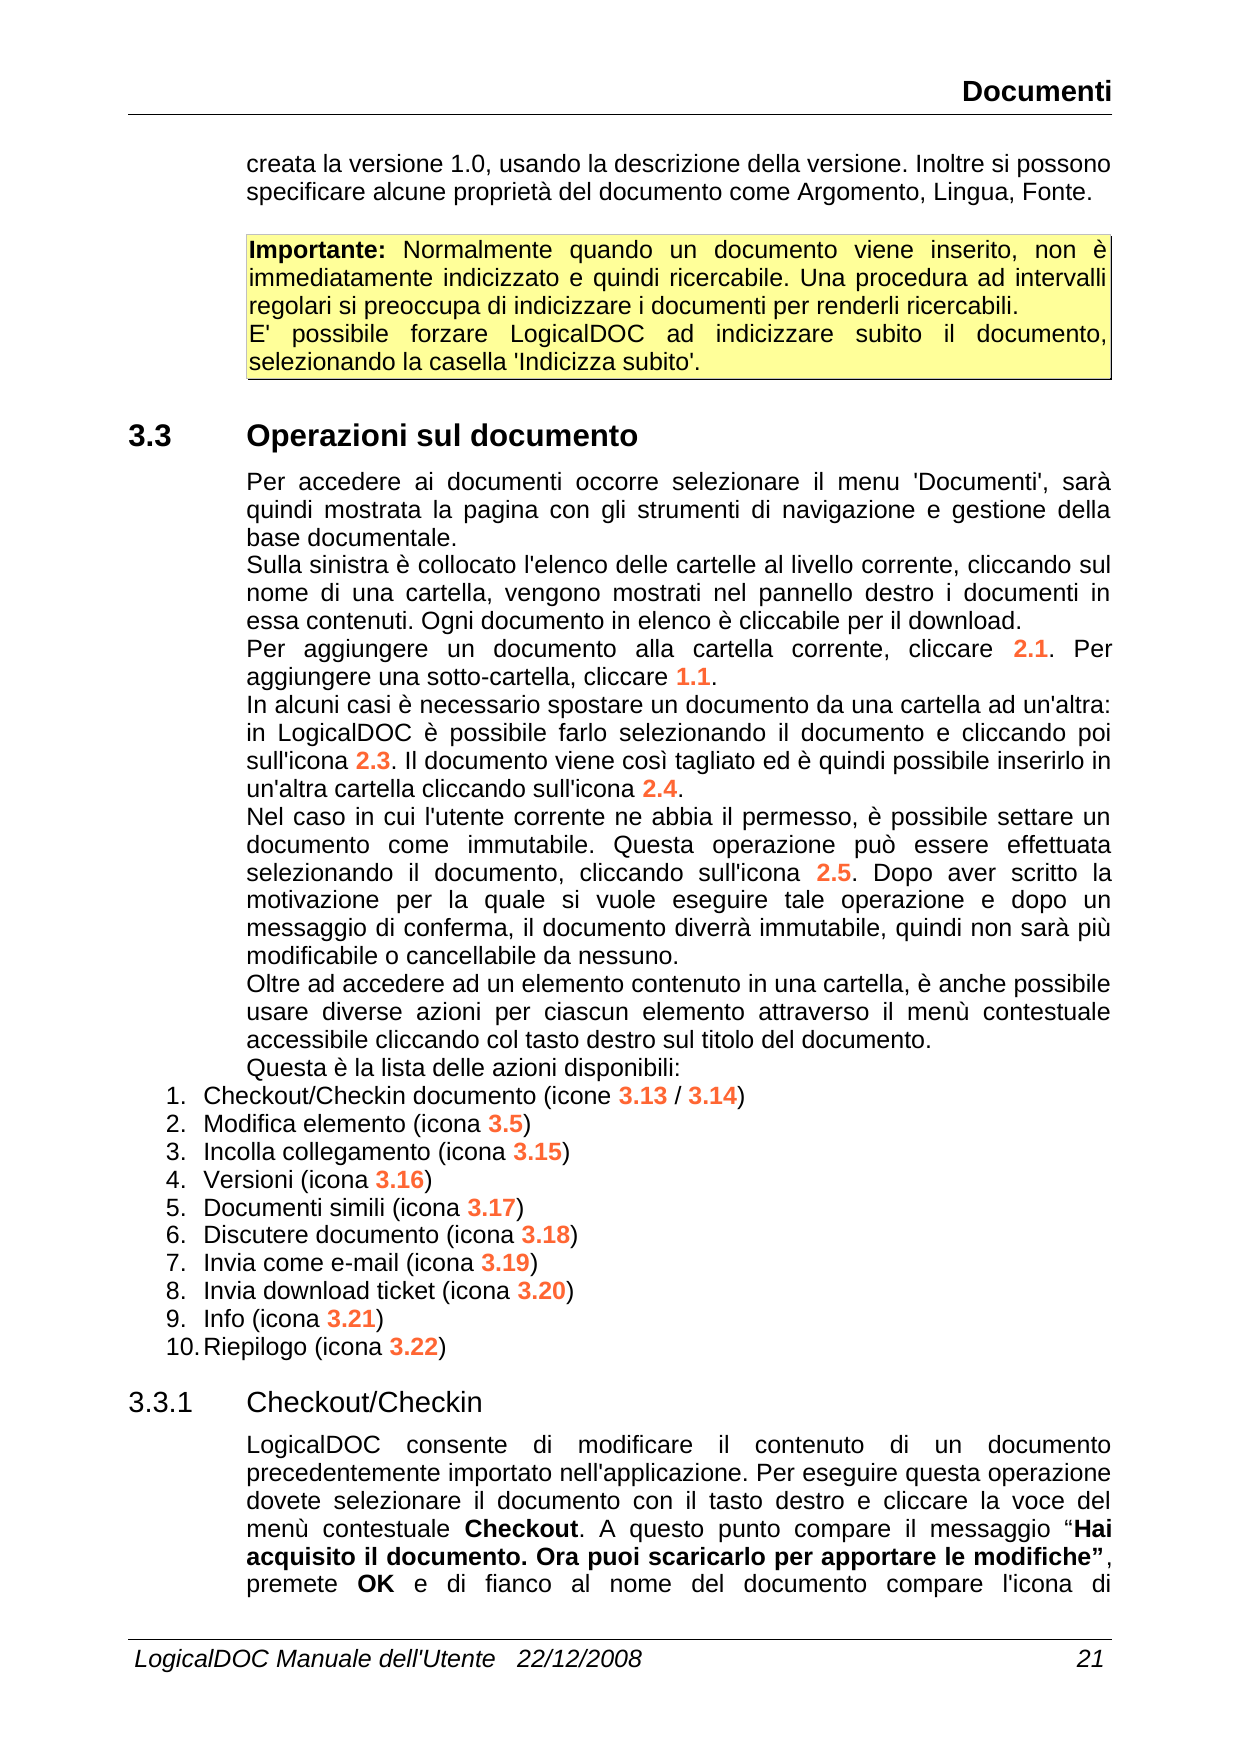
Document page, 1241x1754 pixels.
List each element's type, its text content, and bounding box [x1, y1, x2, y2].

text Per aggiungere un documento alla cartella corrente, cliccare 2.1. Per aggiungere una sotto-cartella, cliccare 1.1. [246, 635, 1112, 691]
list Checkout/Checkin documento (icone 3.13 / 3.14) [166, 1082, 1112, 1109]
subtitle Checkout/Checkin [128, 1386, 1112, 1418]
list Discutere documento (icona 3.18) [166, 1221, 1112, 1249]
text LogicalDOC consente di modificare il contenuto di un documento precedentemente importato nell'applicazione. Per eseguire questa operazione dovete selezionare il documento con il tasto destro e cliccare la voce del menù contestuale Checkout. A questo punto compare il messaggio “Hai acquisito il documento. Ora puoi scaricarlo per apportare le modifiche”, premete OK e di fianco al nome del documento compare l'icona di [246, 1431, 1112, 1598]
list Info (icona 3.21) [166, 1305, 1112, 1333]
text Sulla sinistra è collocato l'elenco delle cartelle al livello corrente, cliccando sul nome di una cartella, vengono mostrati nel pannello destro i documenti in essa contenuti. Ogni documento in elenco è cliccabile per il download. [246, 551, 1112, 635]
text Oltre ad accedere ad un elemento contenuto in una cartella, è anche possibile usare diverse azioni per ciascun elemento attraverso il menù contestuale accessibile cliccando col tasto destro sul titolo del documento. [246, 970, 1112, 1054]
list Versioni (icona 3.16) [166, 1165, 1112, 1193]
list Riepilogo (icona 3.22) [166, 1333, 1112, 1361]
text In alcuni casi è necessario spostare un documento da una cartella ad un'altra: in LogicalDOC è possibile farlo selezionando il documento e cliccando poi sull'icona 2.3. Il documento viene così tagliato ed è quindi possibile inserirlo in un'altra cartella cliccando sull'icona 2.4. [246, 691, 1112, 802]
list Documenti simili (icona 3.17) [166, 1193, 1112, 1221]
text Per accedere ai documenti occorre selezionare il menu 'Documenti', sarà quindi mostrata la pagina con gli strumenti di navigazione e gestione della base documentale. [246, 467, 1112, 551]
text Questa è la lista delle azioni disponibili: [246, 1054, 1112, 1082]
text E' possibile forzare LogicalDOC ad indicizzare subito il documento, selezionando la casella 'Indicizza subito'. [247, 317, 1110, 378]
text Importante: Normalmente quando un documento viene inserito, non è immediatamente indicizzato e quindi ricercabile. Una procedura ad intervalli regolari si preoccupa di indicizzare i documenti per renderli ricercabili. [247, 235, 1110, 317]
text creata la versione 1.0, usando la descrizione della versione. Inoltre si possono specificare alcune proprietà del documento come Argomento, Lingua, Fonte. [246, 150, 1112, 206]
subtitle Operazioni sul documento [128, 418, 1112, 453]
list Invia come e-mail (icona 3.19) [166, 1249, 1112, 1277]
list Modifica elemento (icona 3.5) [166, 1109, 1112, 1137]
list Invia download ticket (icona 3.20) [166, 1277, 1112, 1305]
list Incolla collegamento (icona 3.15) [166, 1137, 1112, 1165]
text Nel caso in cui l'utente corrente ne abbia il permesso, è possibile settare un documento come immutabile. Questa operazione può essere effettuata selezionando il documento, cliccando sull'icona 2.5. Dopo aver scritto la motivazione per la quale si vuole eseguire tale operazione e dopo un messaggio di conferma, il documento diverrà immutabile, quindi non sarà più modificabile o cancellabile da nessuno. [246, 802, 1112, 970]
